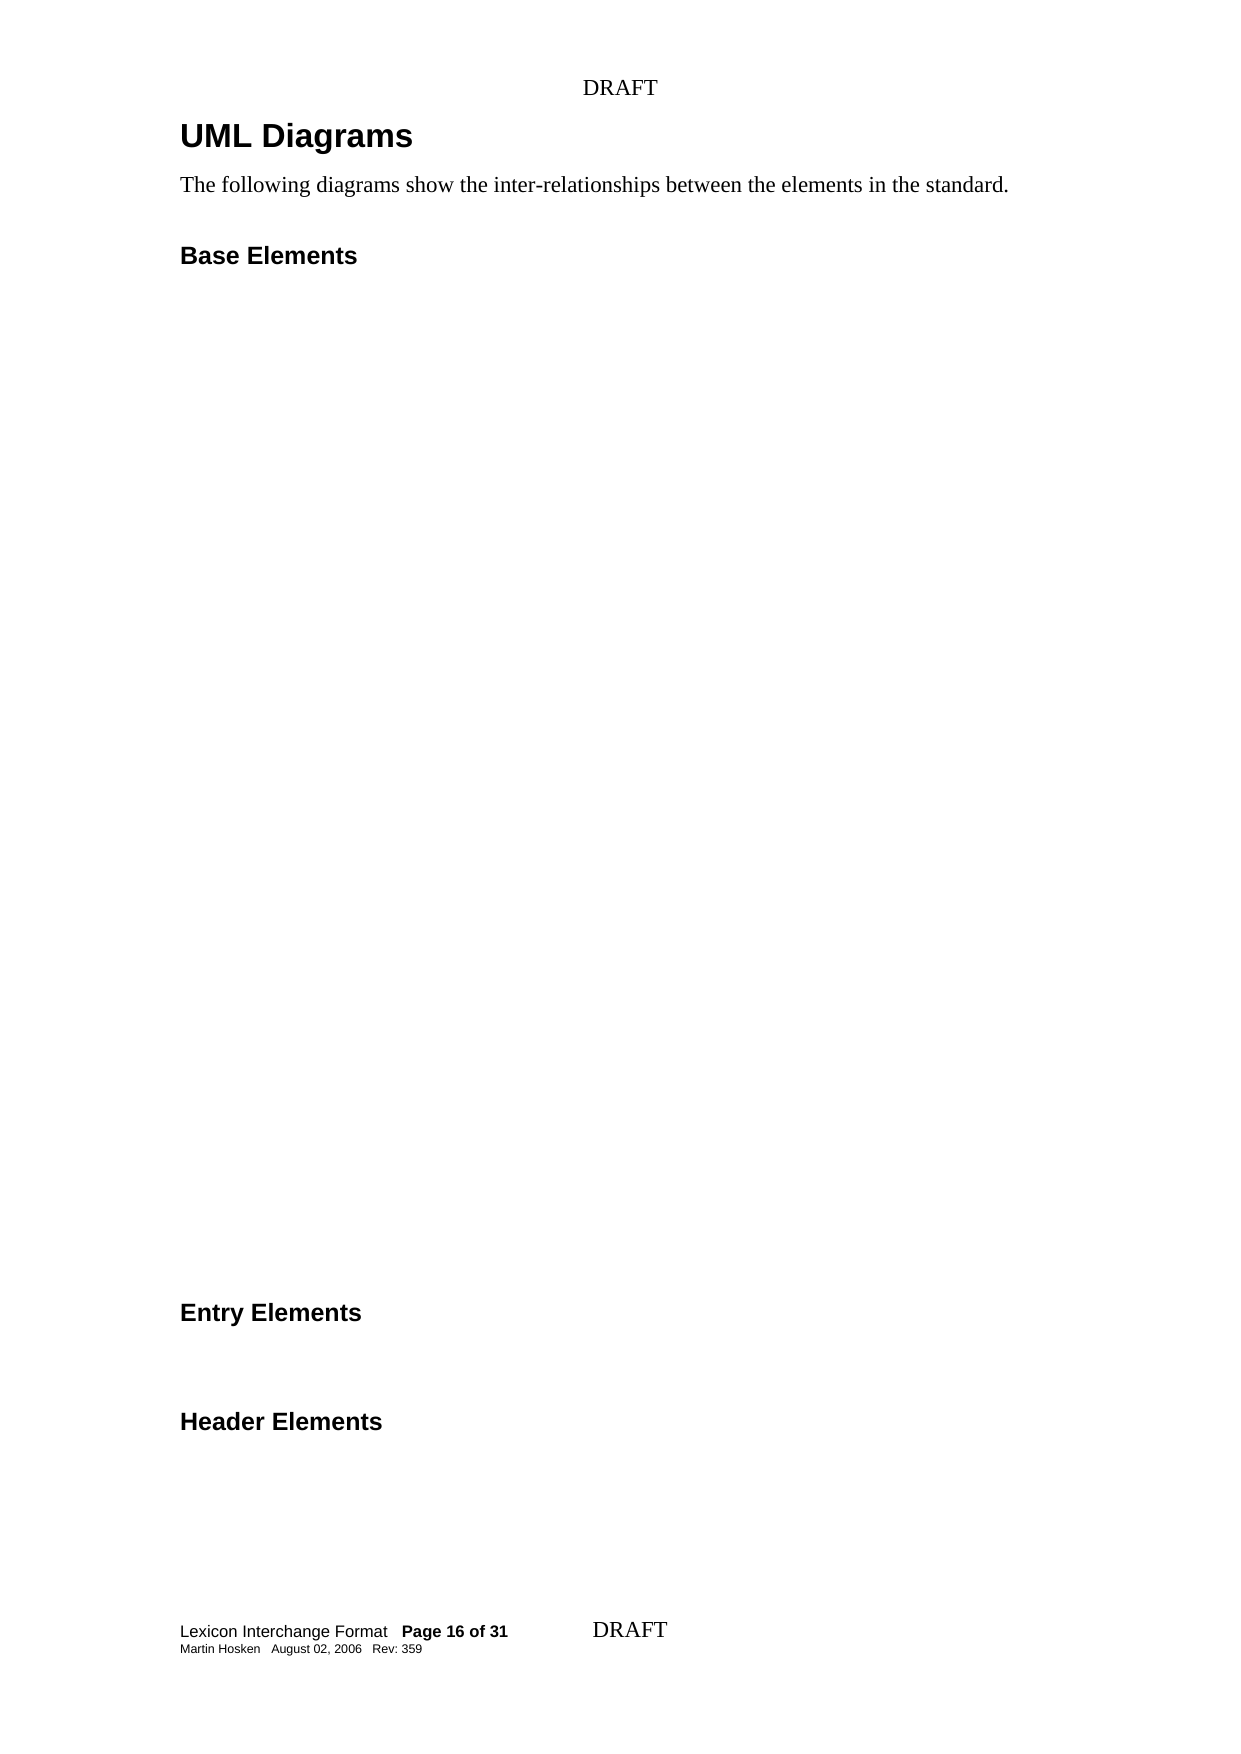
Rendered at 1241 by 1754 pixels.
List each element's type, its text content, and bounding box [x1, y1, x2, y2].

subtitle Entry Elements [180, 1299, 1061, 1327]
subtitle Base Elements [180, 242, 1061, 269]
subtitle UML Diagrams [180, 117, 1061, 154]
text The following diagrams show the inter-relationships between the elements in the standard. [180, 172, 1061, 198]
subtitle Header Elements [180, 1408, 1061, 1436]
